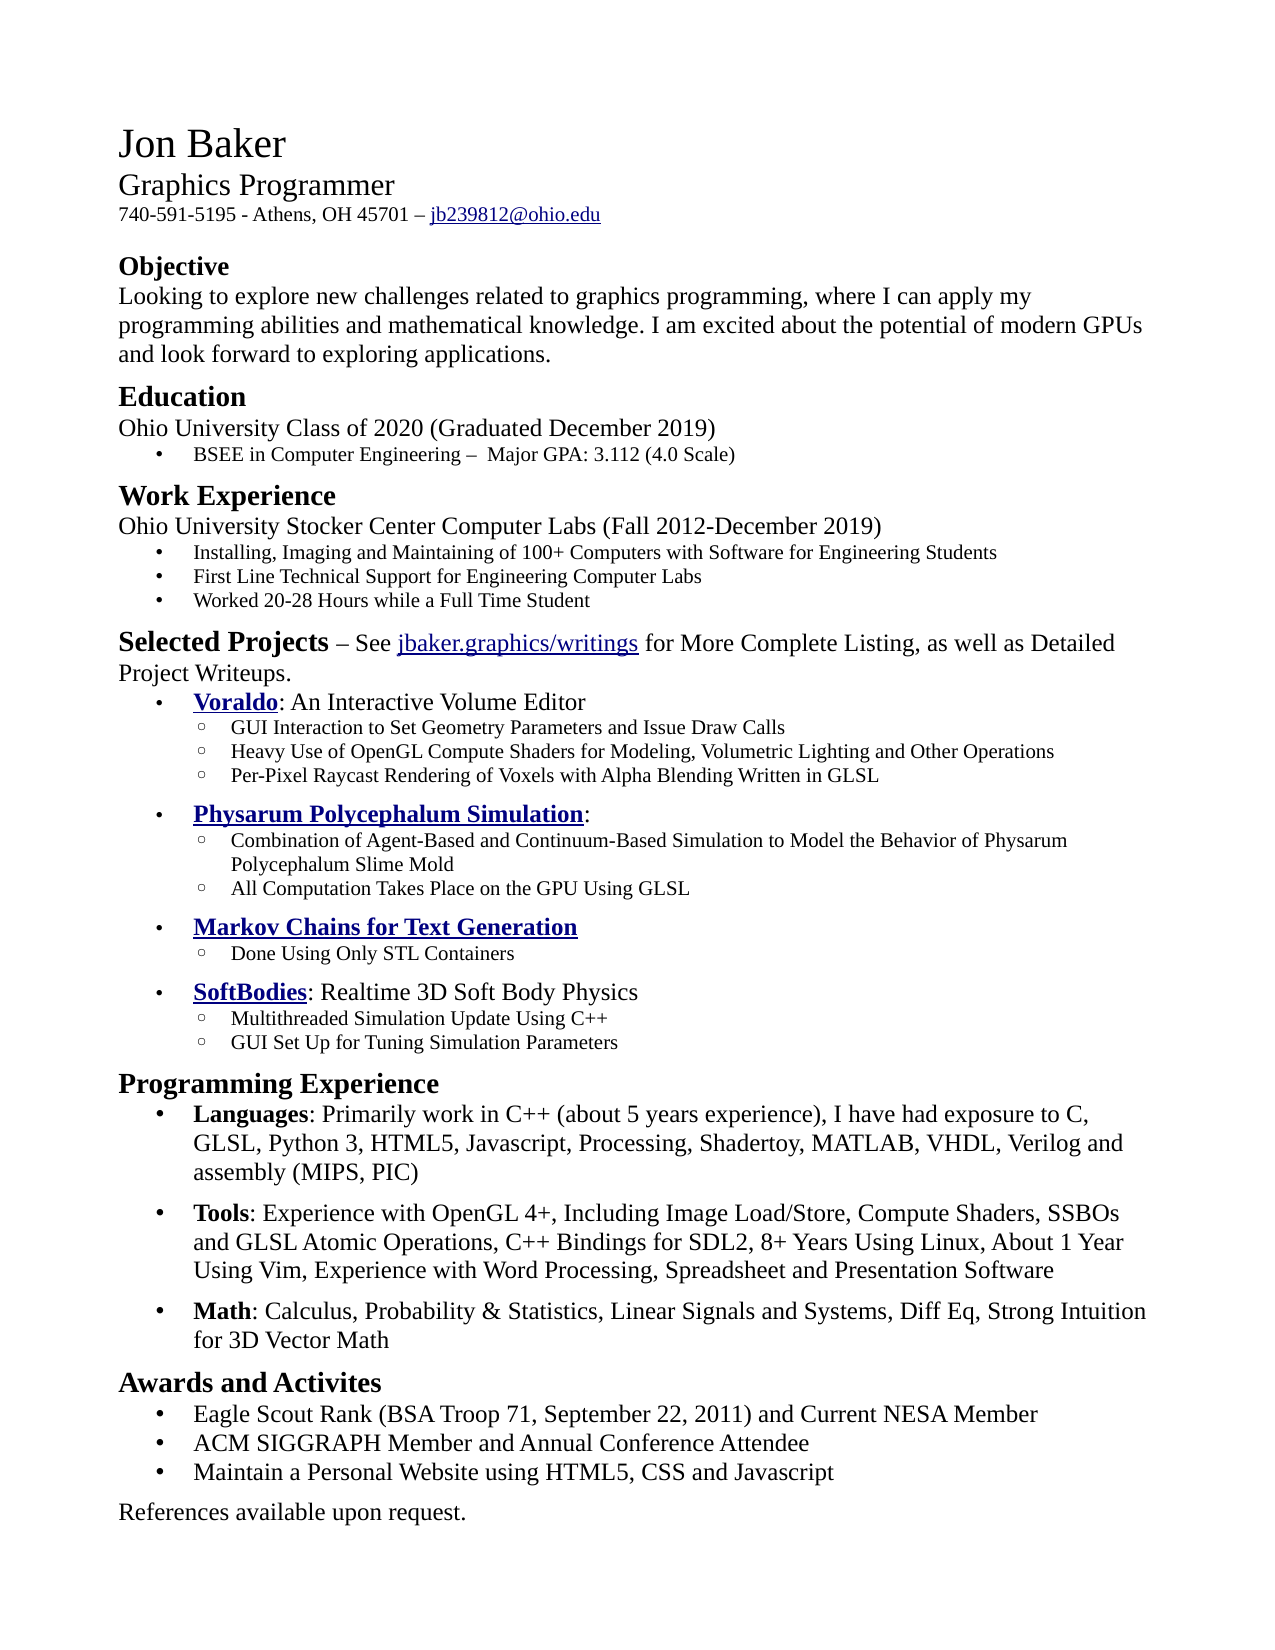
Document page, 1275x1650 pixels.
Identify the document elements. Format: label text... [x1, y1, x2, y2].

list Physarum Polycephalum Simulation: [156, 799, 1157, 828]
text References available upon request. [118, 1497, 1157, 1526]
list Heavy Use of OpenGL Compute Shaders for Modeling, Volumetric Lighting and Other Operations [193, 739, 1157, 763]
text Objective [118, 250, 1157, 281]
list Tools: Experience with OpenGL 4+, Including Image Load/Store, Compute Shaders, SSBOs and GLSL Atomic Operations, C++ Bindings for SDL2, 8+ Years Using Linux, About 1 Year Using Vim, Experience with Word Processing, Spreadsheet and Presentation Software [156, 1198, 1157, 1284]
text Ohio University Class of 2020 (Graduated December 2019) [118, 413, 1157, 442]
text Awards and Activites [118, 1366, 1157, 1399]
text Education [118, 379, 1157, 413]
list GUI Set Up for Tuning Simulation Parameters [193, 1030, 1157, 1054]
text Work Experience [118, 478, 1157, 511]
list Maintain a Personal Website using HTML5, CSS and Javascript [156, 1457, 1157, 1485]
text Programming Experience [118, 1066, 1157, 1099]
text Graphics Programmer [118, 166, 1157, 202]
list BSEE in Computer Engineering – Major GPA: 3.112 (4.0 Scale) [156, 442, 1157, 466]
list Markov Chains for Text Generation [156, 912, 1157, 941]
text Selected Projects – See jbaker.graphics/writings for More Complete Listing, as well as Detailed Project Writeups. [118, 624, 1157, 687]
text 740-591-5195 - Athens, OH 45701 – jb239812@ohio.edu [118, 202, 1157, 226]
list ACM SIGGRAPH Member and Annual Conference Attendee [156, 1428, 1157, 1457]
list SoftBodies: Realtime 3D Soft Body Physics [156, 977, 1157, 1006]
list All Computation Takes Place on the GPU Using GLSL [193, 876, 1157, 900]
text Jon Baker [118, 118, 1157, 166]
list Per-Pixel Raycast Rendering of Voxels with Alpha Blending Written in GLSL [193, 763, 1157, 787]
list Eagle Scout Rank (BSA Troop 71, September 22, 2011) and Current NESA Member [156, 1399, 1157, 1428]
list Math: Calculus, Probability & Statistics, Linear Signals and Systems, Diff Eq, Strong Intuition for 3D Vector Math [156, 1296, 1157, 1353]
list Languages: Primarily work in C++ (about 5 years experience), I have had exposure to C, GLSL, Python 3, HTML5, Javascript, Processing, Shadertoy, MATLAB, VHDL, Verilog and assembly (MIPS, PIC) [156, 1099, 1157, 1186]
text Looking to explore new challenges related to graphics programming, where I can apply my programming abilities and mathematical knowledge. I am excited about the potential of modern GPUs and look forward to exploring applications. [118, 281, 1157, 367]
list Installing, Imaging and Maintaining of 100+ Computers with Software for Engineering Students [156, 540, 1157, 564]
list Combination of Agent-Based and Continuum-Based Simulation to Model the Behavior of Physarum Polycephalum Slime Mold [193, 828, 1157, 876]
text Ohio University Stocker Center Computer Labs (Fall 2012-December 2019) [118, 511, 1157, 540]
list Worked 20-28 Hours while a Full Time Student [156, 588, 1157, 612]
list Voraldo: An Interactive Volume Editor [156, 687, 1157, 715]
list Done Using Only STL Containers [193, 941, 1157, 965]
list Multithreaded Simulation Update Using C++ [193, 1006, 1157, 1030]
list First Line Technical Support for Engineering Computer Labs [156, 564, 1157, 588]
list GUI Interaction to Set Geometry Parameters and Issue Draw Calls [193, 715, 1157, 739]
